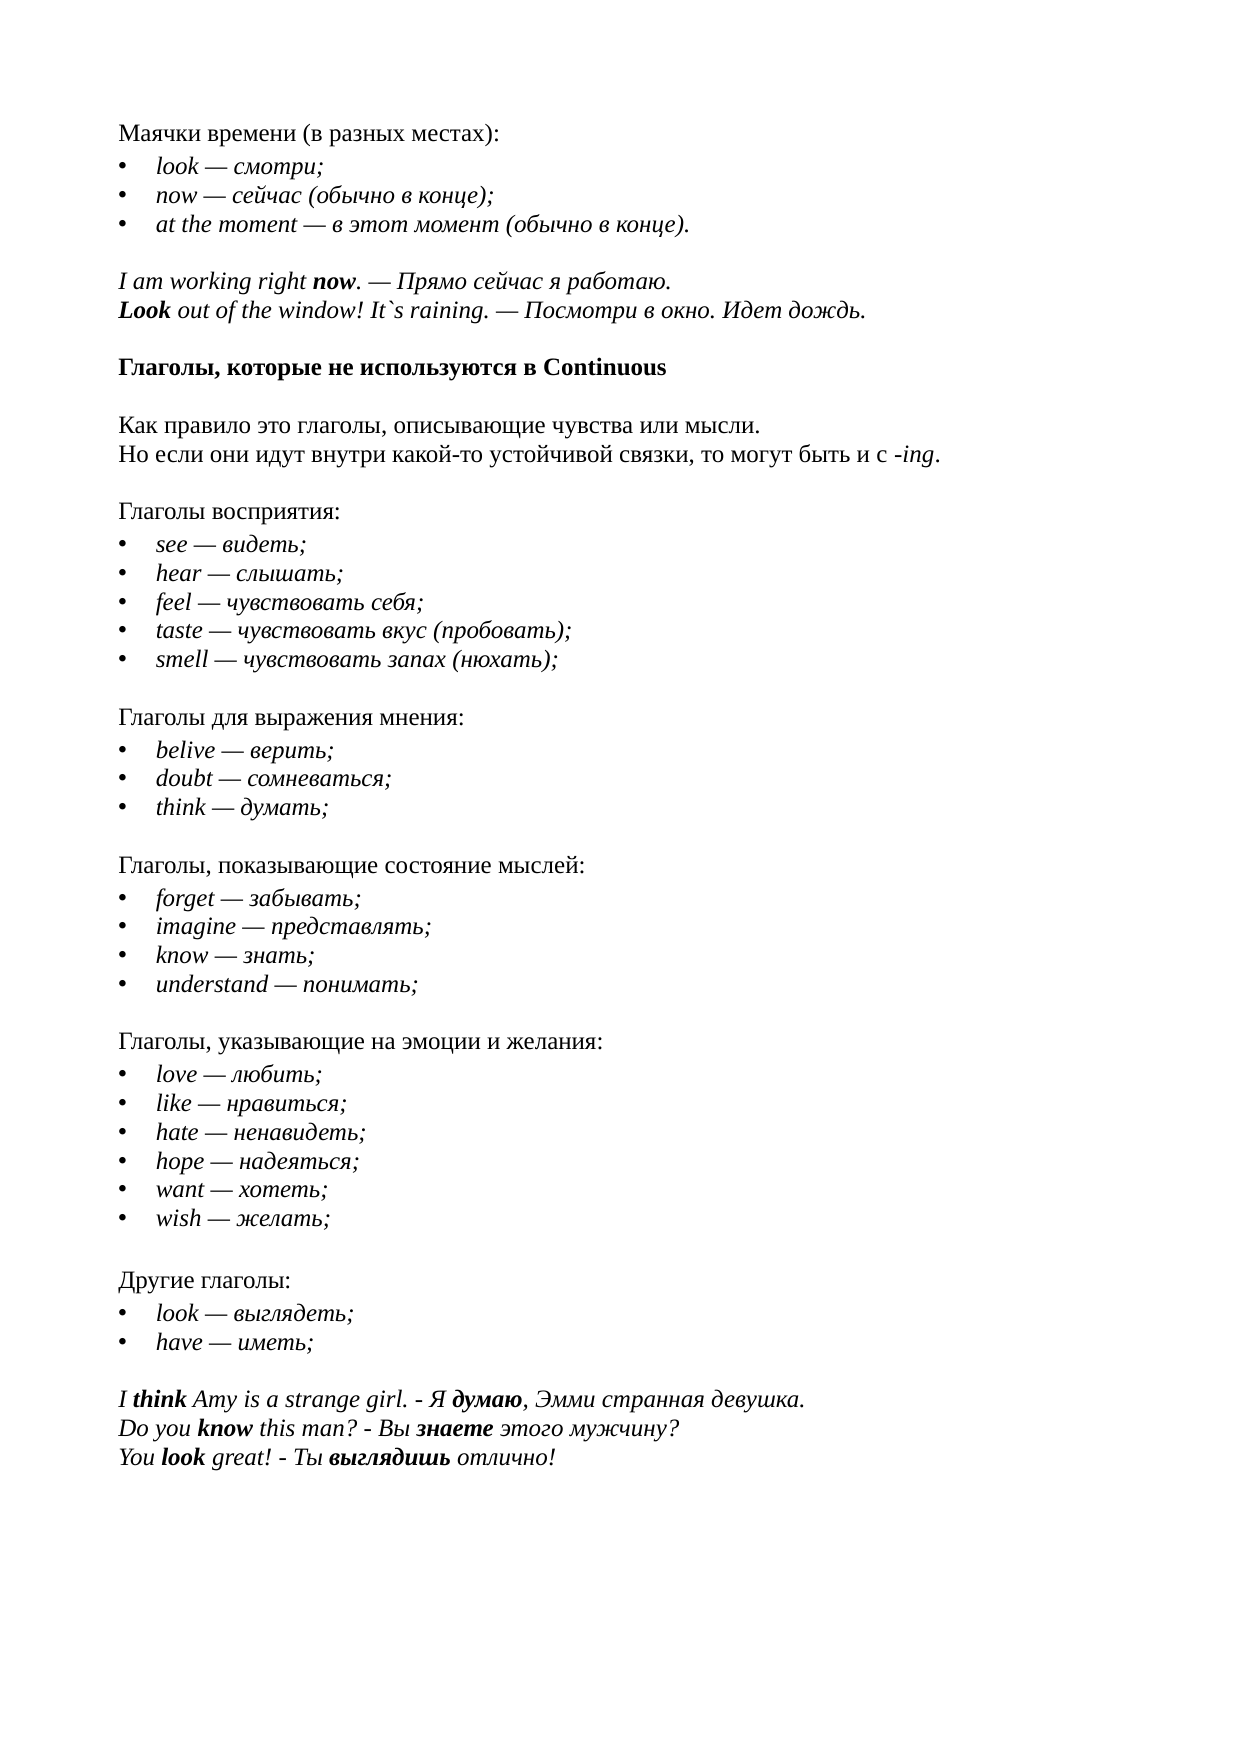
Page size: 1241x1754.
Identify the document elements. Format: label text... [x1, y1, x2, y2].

text I am working right now. — Прямо сейчас я работаю. [118, 266, 1122, 295]
list hope — надеяться; [118, 1146, 1122, 1174]
text Do you know this man? - Вы знаете этого мужчину? [118, 1413, 1122, 1442]
text Глаголы для выражения мнения: [118, 702, 1122, 730]
list feel — чувствовать себя; [118, 587, 1122, 615]
list smell — чувствовать запах (нюхать); [118, 644, 1122, 673]
list look — выглядеть; [118, 1298, 1122, 1327]
list doubt — сомневаться; [118, 763, 1122, 792]
list hear — слышать; [118, 558, 1122, 587]
text Глаголы восприятия: [118, 496, 1122, 525]
list forget — забывать; [118, 883, 1122, 911]
list know — знать; [118, 940, 1122, 969]
list at the moment — в этот момент (обычно в конце). [118, 209, 1122, 237]
text Глаголы, которые не используются в Continuous [118, 352, 1122, 381]
list want — хотеть; [118, 1174, 1122, 1203]
text Look out of the window! It`s raining. — Посмотри в окно. Идет дождь. [118, 295, 1122, 324]
list hate — ненавидеть; [118, 1117, 1122, 1146]
list now — сейчас (обычно в конце); [118, 180, 1122, 209]
list imagine — представлять; [118, 911, 1122, 940]
text Глаголы, указывающие на эмоции и желания: [118, 1026, 1122, 1055]
text You look great! - Ты выглядишь отлично! [118, 1442, 1122, 1471]
text Но если они идут внутри какой-то устойчивой связки, то могут быть и с -ing. [118, 439, 1122, 467]
text Как правило это глаголы, описывающие чувства или мысли. [118, 410, 1122, 439]
list belive — верить; [118, 735, 1122, 763]
list look — смотри; [118, 151, 1122, 180]
text Другие глаголы: [118, 1265, 1122, 1294]
text Маячки времени (в разных местах): [118, 118, 1122, 147]
list wish — желать; [118, 1203, 1122, 1232]
list have — иметь; [118, 1327, 1122, 1356]
list taste — чувствовать вкус (пробовать); [118, 615, 1122, 644]
list think — думать; [118, 792, 1122, 821]
list understand — понимать; [118, 969, 1122, 998]
text Глаголы, показывающие состояние мыслей: [118, 850, 1122, 878]
list see — видеть; [118, 529, 1122, 558]
list love — любить; [118, 1059, 1122, 1088]
text I think Amy is a strange girl. - Я думаю, Эмми странная девушка. [118, 1384, 1122, 1413]
list like — нравиться; [118, 1088, 1122, 1117]
